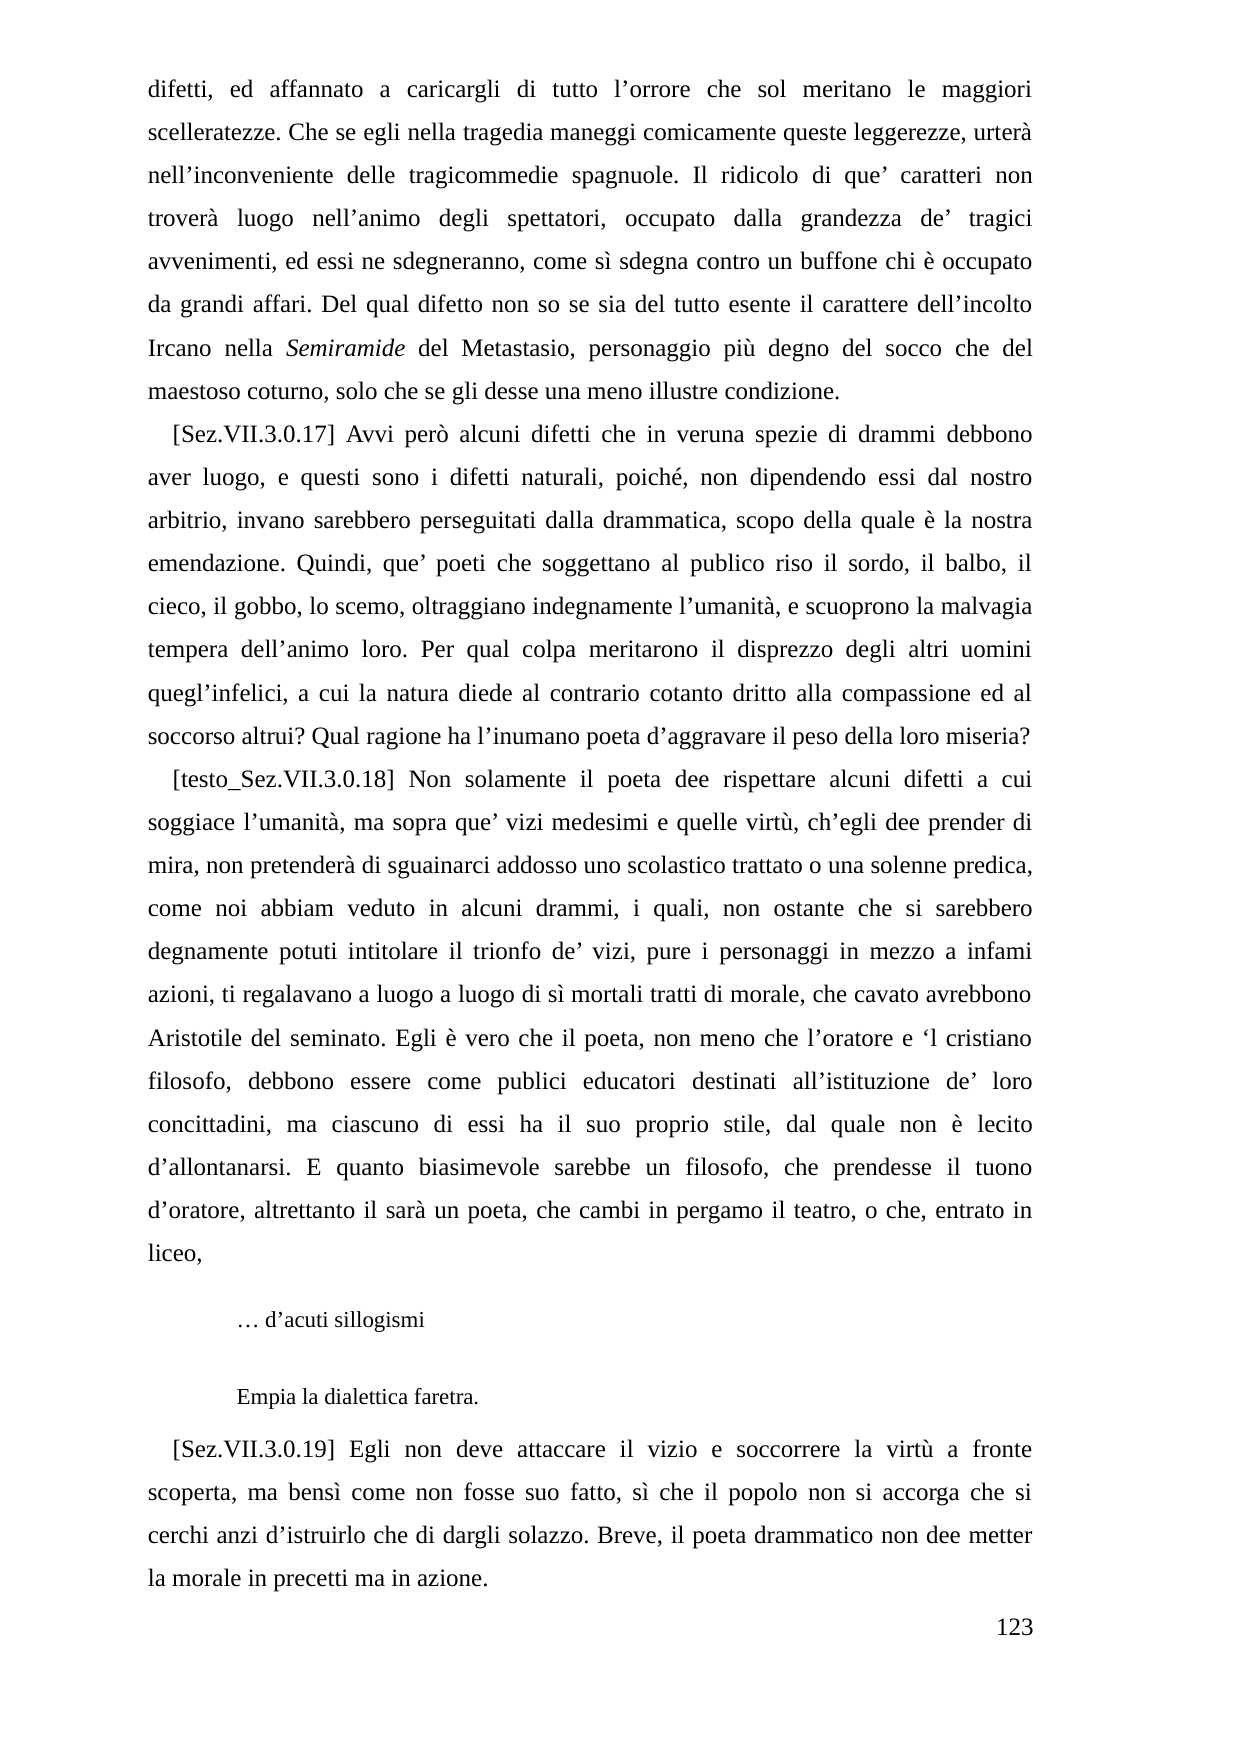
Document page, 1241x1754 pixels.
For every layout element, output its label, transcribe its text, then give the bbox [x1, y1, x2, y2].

text [Sez.VII.3.0.19] Egli non deve attaccare il vizio e soccorrere la virtù a fronte scoperta, ma bensì come non fosse suo fatto, sì che il popolo non si accorga che si cerchi anzi d’istruirlo che di dargli solazzo. Breve, il poeta drammatico non dee metter la morale in precetti ma in azione. [148, 1434, 1033, 1592]
text [Sez.VII.3.0.17] Avvi però alcuni difetti che in veruna spezie di drammi debbono aver luogo, e questi sono i difetti naturali, poiché, non dipendendo essi dal nostro arbitrio, invano sarebbero perseguitati dalla drammatica, scopo della quale è la nostra emendazione. Quindi, que’ poeti che soggettano al publico riso il sordo, il balbo, il cieco, il gobbo, lo scemo, oltraggiano indegnamente l’umanità, e scuoprono la malvagia tempera dell’animo loro. Per qual colpa meritarono il disprezzo degli altri uomini quegl’infelici, a cui la natura diede al contrario cotanto dritto alla compassione ed al soccorso altrui? Qual ragione ha l’inumano poeta d’aggravare il peso della loro miseria? [148, 419, 1033, 749]
text difetti, ed affannato a caricargli di tutto l’orrore che sol meritano le maggiori scelleratezze. Che se egli nella tragedia maneggi comicamente queste leggerezze, urterà nell’inconveniente delle tragicommedie spagnuole. Il ridicolo di que’ caratteri non troverà luogo nell’animo degli spettatori, occupato dalla grandezza de’ tragici avvenimenti, ed essi ne sdegneranno, come sì sdegna contro un buffone chi è occupato da grandi affari. Del qual difetto non so se sia del tutto esente il carattere dell’incolto Ircano nella Semiramide del Metastasio, personaggio più degno del socco che del maestoso coturno, solo che se gli desse una meno illustre condizione. [148, 74, 1033, 404]
text … d’acuti sillogismi [236, 1306, 1033, 1333]
text Empia la dialettica faretra. [236, 1383, 1033, 1409]
text [testo_Sez.VII.3.0.18] Non solamente il poeta dee rispettare alcuni difetti a cui soggiace l’umanità, ma sopra que’ vizi medesimi e quelle virtù, ch’egli dee prender di mira, non pretenderà di sguainarci addosso uno scolastico trattato o una solenne predica, come noi abbiam veduto in alcuni drammi, i quali, non ostante che si sarebbero degnamente potuti intitolare il trionfo de’ vizi, pure i personaggi in mezzo a infami azioni, ti regalavano a luogo a luogo di sì mortali tratti di morale, che cavato avrebbono Aristotile del seminato. Egli è vero che il poeta, non meno che l’oratore e ‘l cristiano filosofo, debbono essere come publici educatori destinati all’istituzione de’ loro concittadini, ma ciascuno di essi ha il suo proprio stile, dal quale non è lecito d’allontanarsi. E quanto biasimevole sarebbe un filosofo, che prendesse il tuono d’oratore, altrettanto il sarà un poeta, che cambi in pergamo il teatro, o che, entrato in liceo, [148, 764, 1033, 1267]
